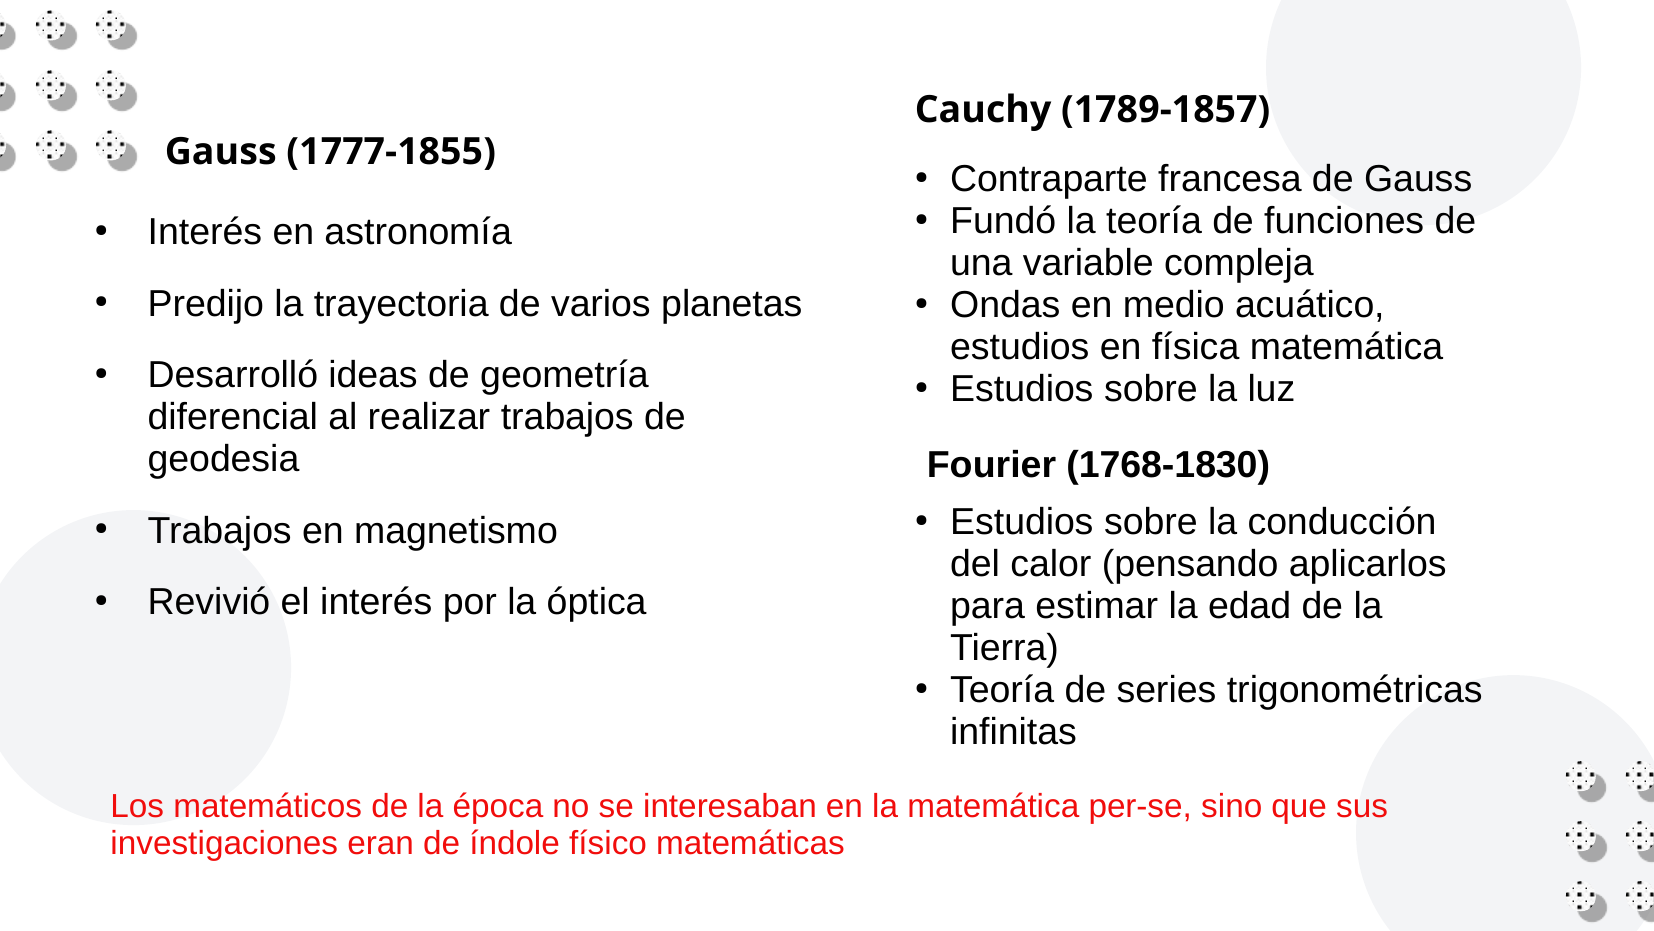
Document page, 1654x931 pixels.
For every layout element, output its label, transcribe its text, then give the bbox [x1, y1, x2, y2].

picture [1625, 761, 1654, 792]
text_box Cauchy (1789-1857) [900, 75, 1533, 150]
picture [1625, 881, 1654, 912]
list Fourier (1768-1830) [855, 443, 1583, 514]
picture [95, 70, 126, 101]
picture [0, 73, 6, 98]
picture [95, 130, 127, 161]
picture [1589, 823, 1596, 849]
picture [35, 10, 66, 41]
text_box Gauss (1777-1855) [150, 117, 783, 226]
picture [1625, 821, 1654, 852]
picture [0, 13, 6, 38]
picture [1565, 761, 1596, 789]
picture [0, 133, 7, 158]
picture [35, 130, 67, 161]
list Interés en astronomía Predijo la trayectoria de varios planetas Desarrolló ideas de geometría diferencial al realizar trabajos de geodesia Trabajos en magnetismo Revivió el interés por la óptica [76, 210, 803, 751]
picture [35, 70, 66, 101]
list Los matemáticos de la época no se interesaban en la matemática per-se, sino que sus investigaciones eran de índole físico matemáticas [75, 787, 1589, 863]
text_box Contraparte francesa de Gauss Fundó la teoría de funciones de una variable compleja Ondas en medio acuático, estudios en física matemática Estudios sobre la luz [900, 150, 1538, 451]
picture [1565, 881, 1596, 912]
text_box Estudios sobre la conducción del calor (pensando aplicarlos para estimar la edad de la Tierra) Teoría de series trigonométricas infinitas [900, 492, 1500, 788]
picture [95, 10, 126, 41]
